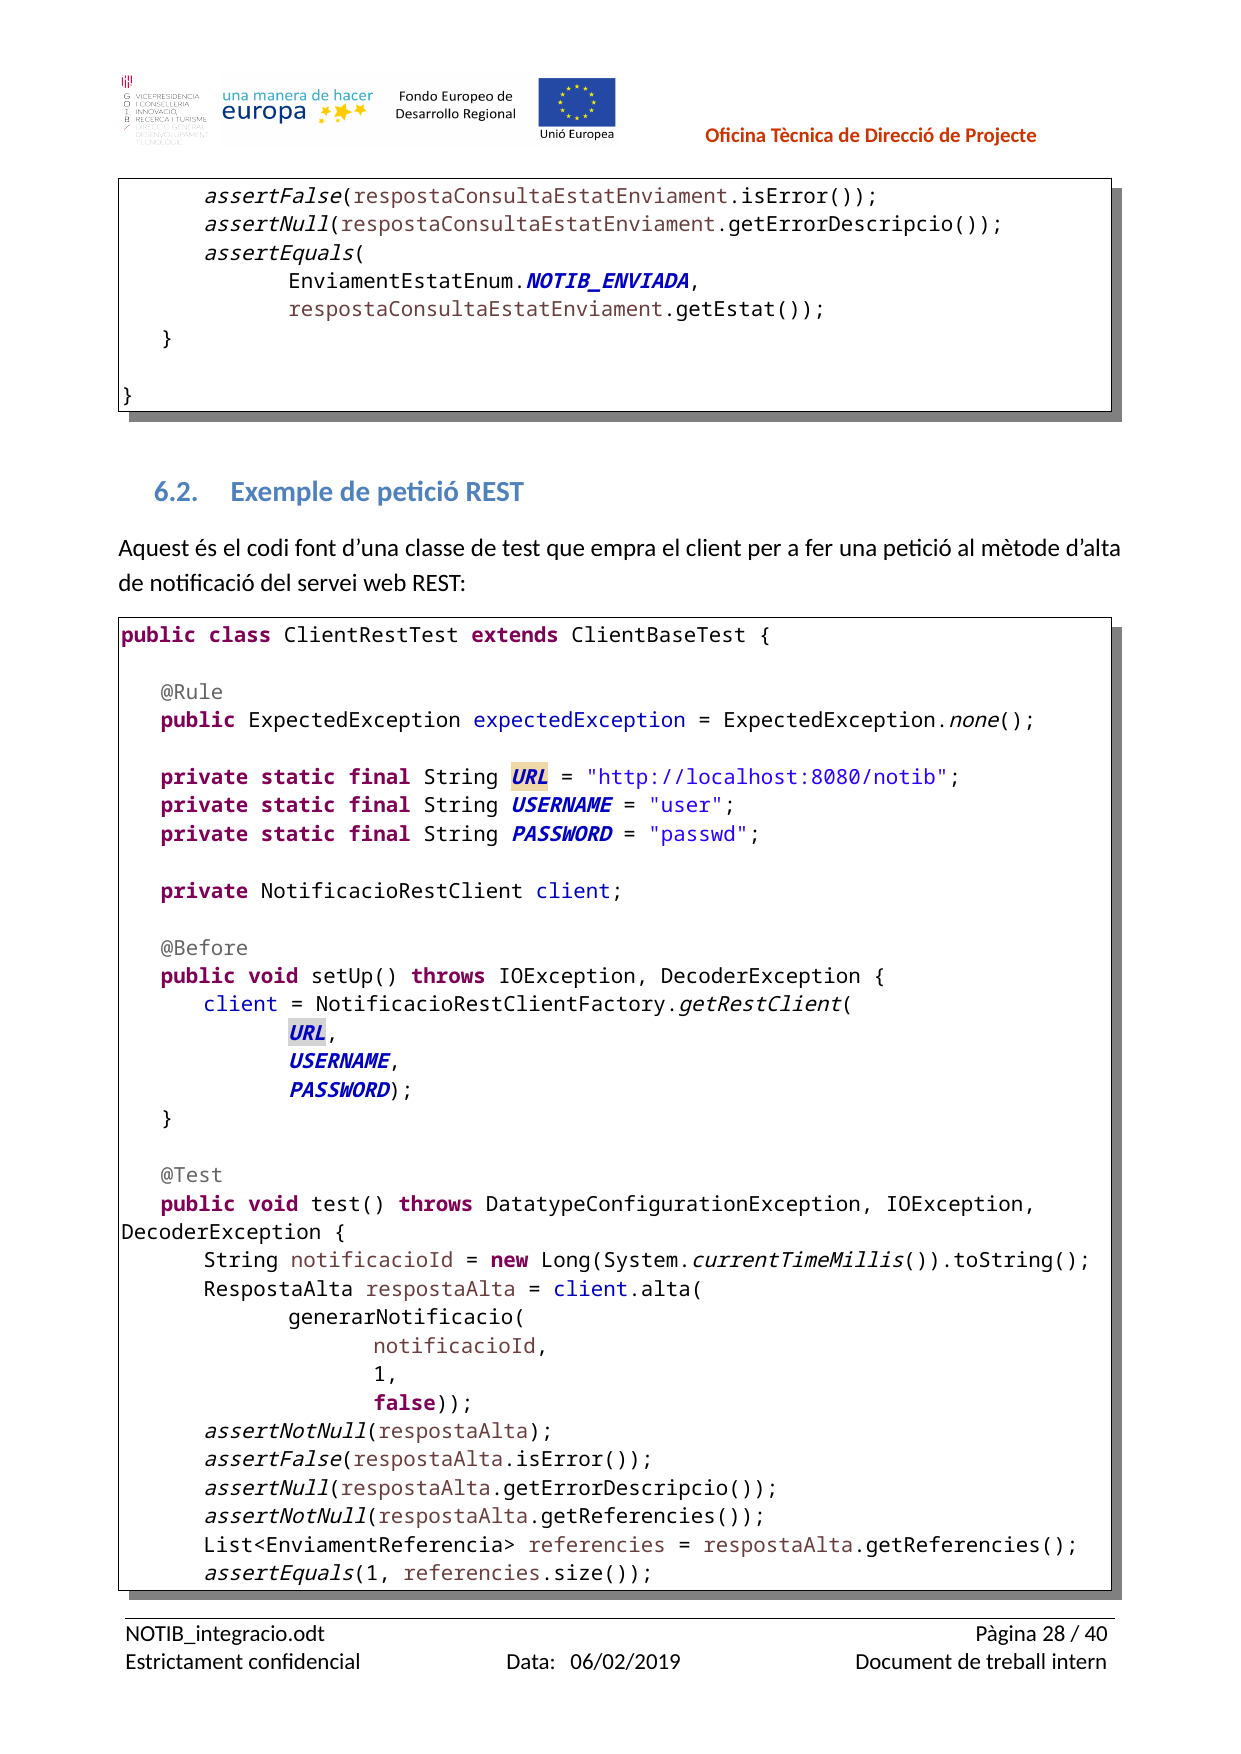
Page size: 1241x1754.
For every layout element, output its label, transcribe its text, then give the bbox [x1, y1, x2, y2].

text } [119, 377, 1111, 411]
text List<EnviamentReferencia> referencies = respostaAlta.getReferencies(); [119, 1527, 1111, 1555]
text assertNotNull(respostaAlta.getReferencies()); [119, 1498, 1111, 1527]
text 1, [119, 1356, 1111, 1385]
text public ExpectedException expectedException = ExpectedException.none(); [119, 702, 1111, 734]
text assertNull(respostaAlta.getErrorDescripcio()); [119, 1470, 1111, 1498]
text PASSWORD); [119, 1072, 1111, 1100]
text RespostaAlta respostaAlta = client.alta( [119, 1271, 1111, 1299]
picture [219, 73, 621, 147]
text public class ClientRestTest extends ClientBaseTest { [119, 618, 1111, 648]
text client = NotificacioRestClientFactory.getRestClient( [119, 987, 1111, 1015]
text private static final String PASSWORD = "passwd"; [119, 816, 1111, 847]
text String notificacioId = new Long(System.currentTimeMillis()).toString(); [119, 1242, 1111, 1271]
text @Rule [119, 674, 1111, 702]
text USERNAME, [119, 1043, 1111, 1072]
text } [119, 320, 1111, 351]
subtitle Exemple de petició REST [153, 473, 1122, 509]
text false)); [119, 1385, 1111, 1413]
text assertFalse(respostaAlta.isError()); [119, 1442, 1111, 1470]
text private NotificacioRestClient client; [119, 873, 1111, 904]
text @Before [119, 930, 1111, 958]
text EnviamentEstatEnum.NOTIB_ENVIADA, [119, 263, 1111, 291]
text private static final String URL = "http://localhost:8080/notib"; [119, 759, 1111, 787]
text @Test [119, 1157, 1111, 1186]
text Aquest és el codi font d’una classe de test que empra el client per a fer una petició al mètode d’alta de notificació del servei web REST: [118, 532, 1122, 598]
text generarNotificacio( [119, 1299, 1111, 1328]
text } [119, 1100, 1111, 1132]
text public void setUp() throws IOException, DecoderException { [119, 958, 1111, 987]
text assertNotNull(respostaAlta); [119, 1413, 1111, 1442]
text URL, [119, 1015, 1111, 1043]
text notificacioId, [119, 1328, 1111, 1356]
text assertFalse(respostaConsultaEstatEnviament.isError()); [119, 179, 1111, 206]
text assertEquals( [119, 234, 1111, 263]
text public void test() throws DatatypeConfigurationException, IOException, DecoderException { [119, 1186, 1111, 1242]
picture [118, 73, 213, 147]
text private static final String USERNAME = "user"; [119, 787, 1111, 816]
text assertEquals(1, referencies.size()); [119, 1555, 1111, 1590]
text assertNull(respostaConsultaEstatEnviament.getErrorDescripcio()); [119, 206, 1111, 234]
text respostaConsultaEstatEnviament.getEstat()); [119, 291, 1111, 320]
